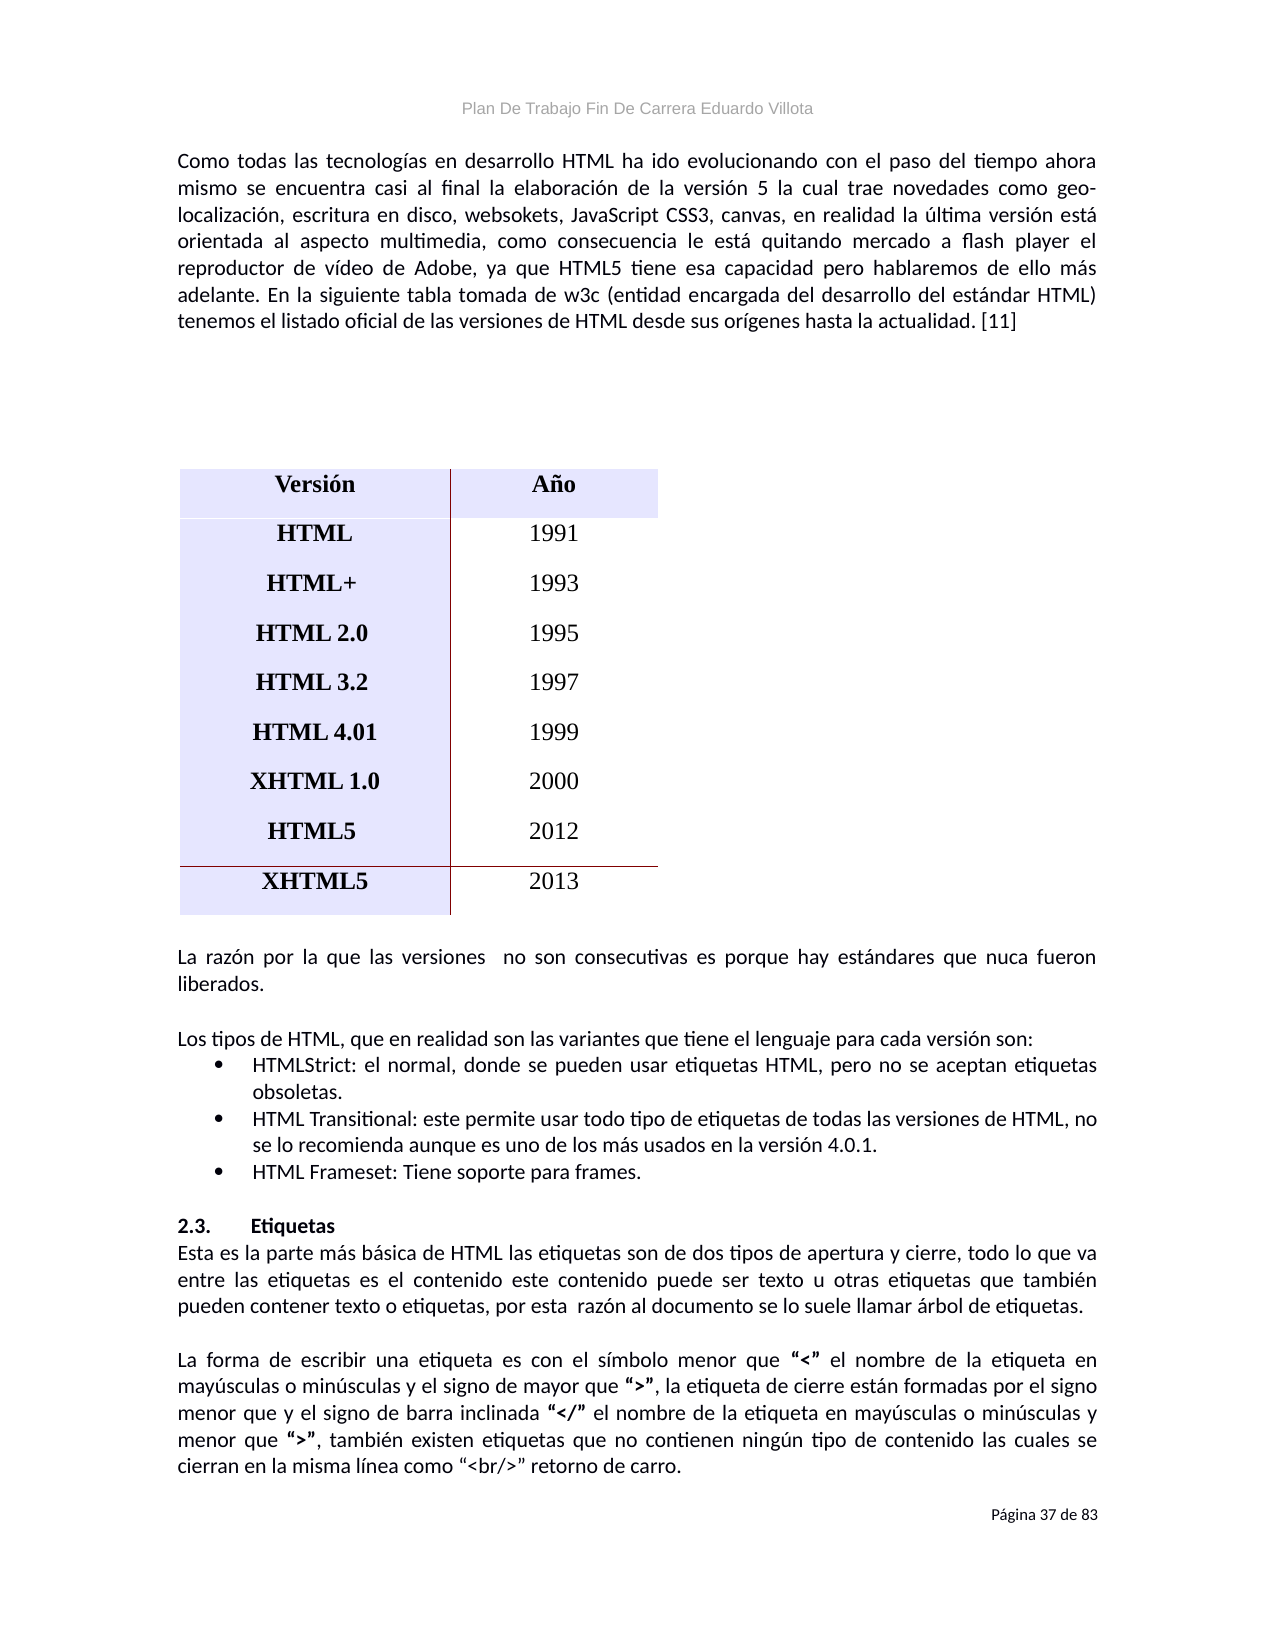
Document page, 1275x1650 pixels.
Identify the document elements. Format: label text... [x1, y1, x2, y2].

table_cell XHTML5 [180, 867, 450, 915]
table_cell 1993 [451, 568, 658, 618]
text La razón por la que las versiones no son consecutivas es porque hay estándares que nuca fueron liberados. [177, 943, 1098, 997]
table_cell 1995 [451, 618, 658, 667]
table_cell 1997 [451, 667, 658, 717]
list Etiquetas [177, 1213, 1098, 1239]
text La forma de escribir una etiqueta es con el símbolo menor que “<” el nombre de la etiqueta en mayúsculas o minúsculas y el signo de mayor que “>”, la etiqueta de cierre están formadas por el signo menor que y el signo de barra inclinada “</” el nombre de la etiqueta en mayúsculas o minúsculas y menor que “>”, también existen etiquetas que no contienen ningún tipo de contenido las cuales se cierran en la misma línea como “<br/>” retorno de carro. [177, 1346, 1098, 1479]
table_cell HTML 2.0 [180, 618, 450, 667]
table_header Año [451, 469, 658, 518]
text Como todas las tecnologías en desarrollo HTML ha ido evolucionando con el paso del tiempo ahora mismo se encuentra casi al final la elaboración de la versión 5 la cual trae novedades como geo-localización, escritura en disco, websokets, JavaScript CSS3, canvas, en realidad la última versión está orientada al aspecto multimedia, como consecuencia le está quitando mercado a flash player el reproductor de vídeo de Adobe, ya que HTML5 tiene esa capacidad pero hablaremos de ello más adelante. En la siguiente tabla tomada de w3c (entidad encargada del desarrollo del estándar HTML) tenemos el listado oficial de las versiones de HTML desde sus orígenes hasta la actualidad. [11] [177, 148, 1098, 334]
table_cell 2000 [451, 766, 658, 816]
table_cell HTML 4.01 [180, 717, 450, 766]
table_cell XHTML 1.0 [180, 766, 450, 816]
table_cell HTML [180, 519, 450, 568]
table_cell HTML 3.2 [180, 667, 450, 717]
table_cell 1999 [451, 717, 658, 766]
table_cell 1991 [451, 519, 658, 568]
text Los tipos de HTML, que en realidad son las variantes que tiene el lenguaje para cada versión son: [177, 1025, 1098, 1051]
table_cell HTML5 [180, 816, 450, 866]
table_header Versión [180, 469, 450, 518]
text Esta es la parte más básica de HTML las etiquetas son de dos tipos de apertura y cierre, todo lo que va entre las etiquetas es el contenido este contenido puede ser texto u otras etiquetas que también pueden contener texto o etiquetas, por esta razón al documento se lo suele llamar árbol de etiquetas. [177, 1239, 1098, 1319]
table_cell 2013 [451, 867, 658, 915]
list HTMLStrict: el normal, donde se pueden usar etiquetas HTML, pero no se aceptan etiquetas obsoletas. [215, 1051, 1098, 1105]
list HTML Frameset: Tiene soporte para frames. [215, 1158, 1098, 1185]
list HTML Transitional: este permite usar todo tipo de etiquetas de todas las versiones de HTML, no se lo recomienda aunque es uno de los más usados en la versión 4.0.1. [215, 1105, 1098, 1158]
table_cell HTML+ [180, 568, 450, 618]
table_cell 2012 [451, 816, 658, 866]
